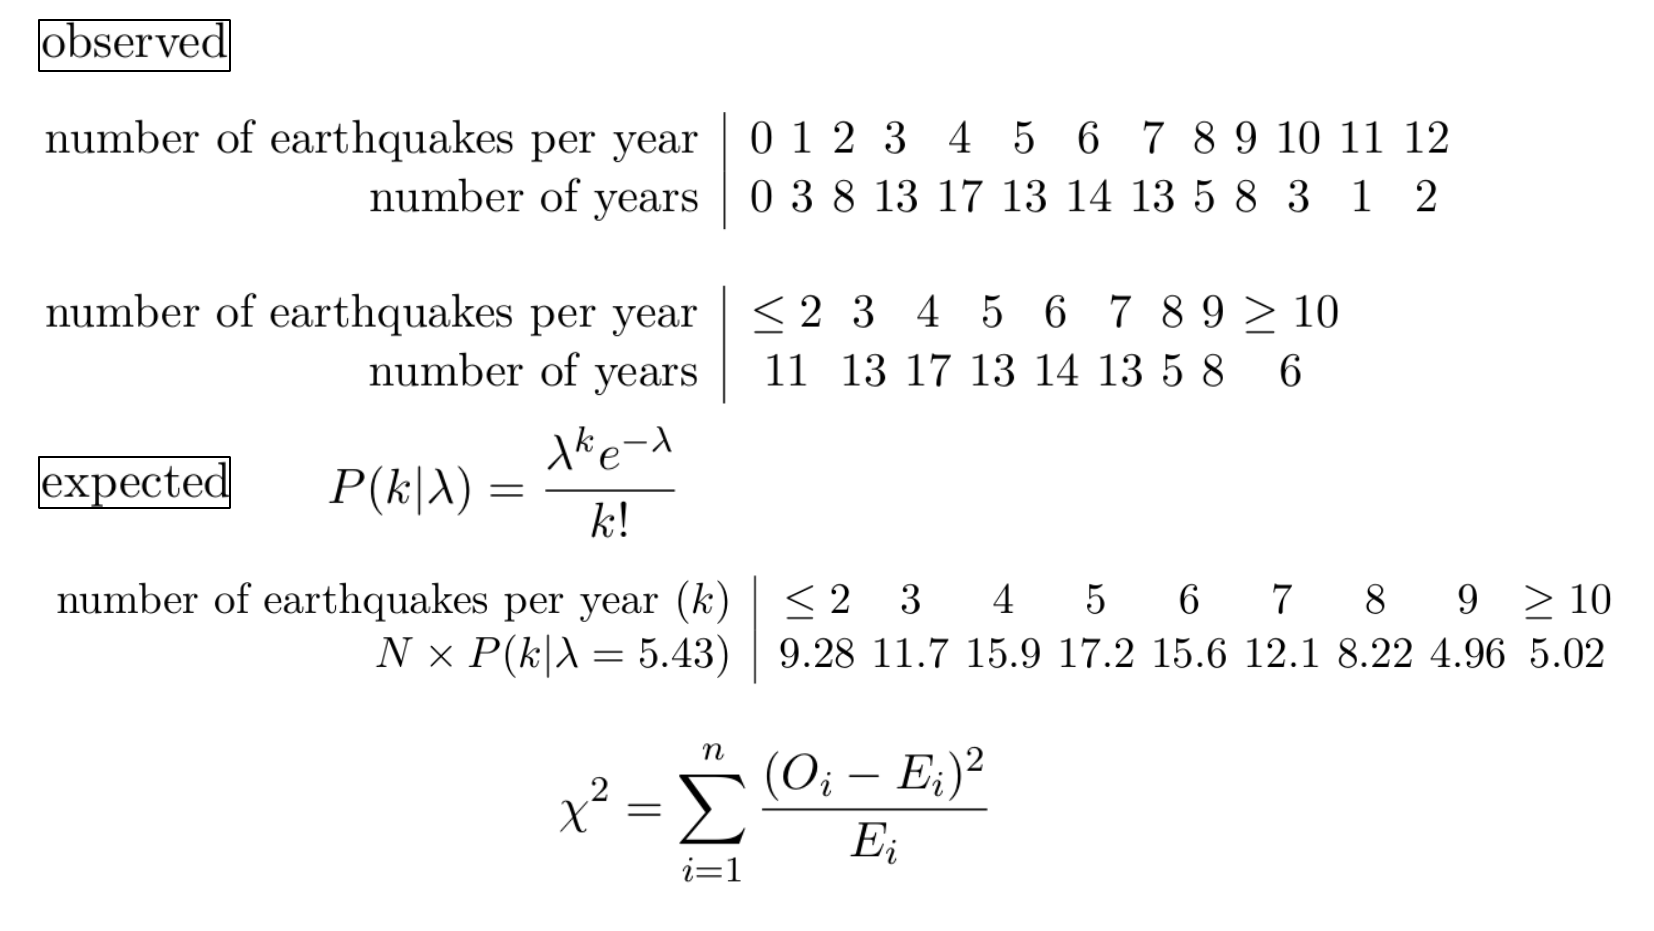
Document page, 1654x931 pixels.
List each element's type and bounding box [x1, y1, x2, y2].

picture [40, 21, 229, 70]
picture [311, 419, 697, 547]
picture [40, 460, 229, 507]
picture [555, 732, 993, 884]
picture [41, 112, 1472, 234]
picture [38, 275, 1359, 406]
picture [52, 570, 1630, 688]
